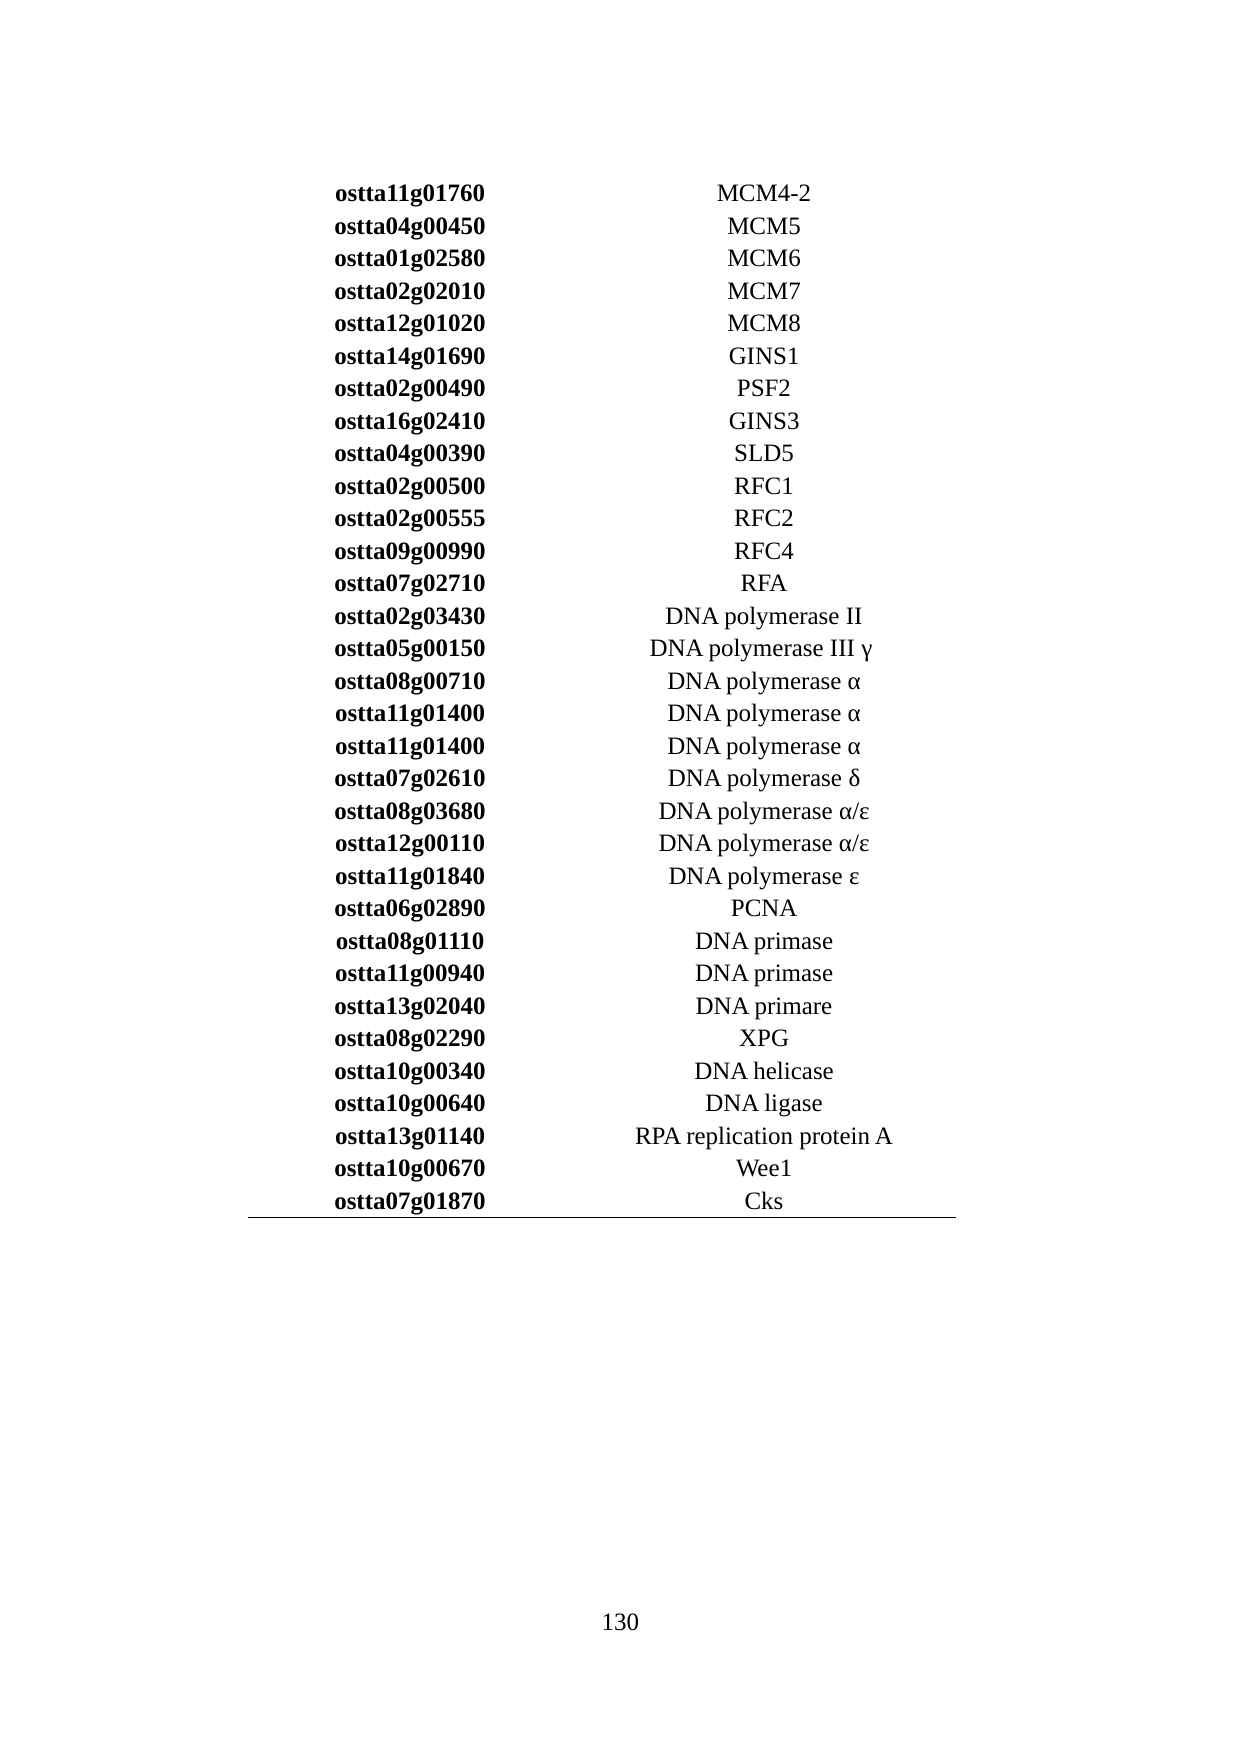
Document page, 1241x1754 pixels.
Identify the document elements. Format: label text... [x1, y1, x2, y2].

table_cell MCM7 [572, 274, 956, 306]
table_cell ostta06g02890 [248, 891, 572, 924]
table_cell DNA primase [572, 956, 956, 989]
table_cell ostta11g01760 [248, 176, 572, 209]
table_cell ostta10g00340 [248, 1054, 572, 1086]
table_cell DNA polymerase α/ε [572, 826, 956, 859]
table_cell ostta12g00110 [248, 826, 572, 859]
table_cell ostta14g01690 [248, 339, 572, 371]
table_cell ostta08g01110 [248, 924, 572, 956]
table_cell ostta16g02410 [248, 404, 572, 436]
table_cell ostta02g00555 [248, 501, 572, 534]
table_cell ostta08g02290 [248, 1021, 572, 1054]
table_cell ostta11g01400 [248, 696, 572, 729]
table_cell ostta11g01840 [248, 859, 572, 891]
table_cell ostta02g03430 [248, 599, 572, 631]
table_cell ostta04g00450 [248, 209, 572, 241]
table_cell DNA polymerase α [572, 664, 956, 696]
table_cell ostta01g02580 [248, 241, 572, 274]
table_cell RPA replication protein A [572, 1119, 956, 1151]
table_cell GINS1 [572, 339, 956, 371]
table_cell ostta07g01870 [248, 1184, 572, 1216]
table_cell ostta13g02040 [248, 989, 572, 1021]
table_cell ostta02g00490 [248, 371, 572, 404]
table_cell ostta07g02710 [248, 566, 572, 599]
table_cell PSF2 [572, 371, 956, 404]
table_cell MCM5 [572, 209, 956, 241]
table_cell Cks [572, 1184, 956, 1216]
table_cell GINS3 [572, 404, 956, 436]
table_cell ostta04g00390 [248, 436, 572, 469]
table_cell ostta10g00670 [248, 1151, 572, 1184]
table_cell DNA primare [572, 989, 956, 1021]
table_cell DNA polymerase α [572, 729, 956, 761]
table_cell ostta08g00710 [248, 664, 572, 696]
table_cell MCM6 [572, 241, 956, 274]
table_cell ostta07g02610 [248, 761, 572, 794]
table_cell ostta05g00150 [248, 631, 572, 664]
table_cell DNA ligase [572, 1086, 956, 1119]
table_cell DNA helicase [572, 1054, 956, 1086]
table_cell ostta02g02010 [248, 274, 572, 306]
table_cell XPG [572, 1021, 956, 1054]
table_cell DNA polymerase III γ [572, 631, 956, 664]
table_cell ostta11g01400 [248, 729, 572, 761]
table_cell RFC4 [572, 534, 956, 566]
table_cell Wee1 [572, 1151, 956, 1184]
table_cell DNA polymerase α [572, 696, 956, 729]
table_cell SLD5 [572, 436, 956, 469]
table_cell ostta08g03680 [248, 794, 572, 826]
table_cell PCNA [572, 891, 956, 924]
table_cell ostta02g00500 [248, 469, 572, 501]
table_cell ostta11g00940 [248, 956, 572, 989]
table_cell DNA polymerase α/ε [572, 794, 956, 826]
table_cell ostta10g00640 [248, 1086, 572, 1119]
table_cell DNA primase [572, 924, 956, 956]
table_cell RFC2 [572, 501, 956, 534]
table_cell DNA polymerase ε [572, 859, 956, 891]
table_cell ostta09g00990 [248, 534, 572, 566]
table_cell RFC1 [572, 469, 956, 501]
table_cell DNA polymerase II [572, 599, 956, 631]
table_cell MCM4-2 [572, 176, 956, 209]
table_cell DNA polymerase δ [572, 761, 956, 794]
table_cell ostta13g01140 [248, 1119, 572, 1151]
table_cell ostta12g01020 [248, 306, 572, 339]
table_cell MCM8 [572, 306, 956, 339]
table_cell RFA [572, 566, 956, 599]
